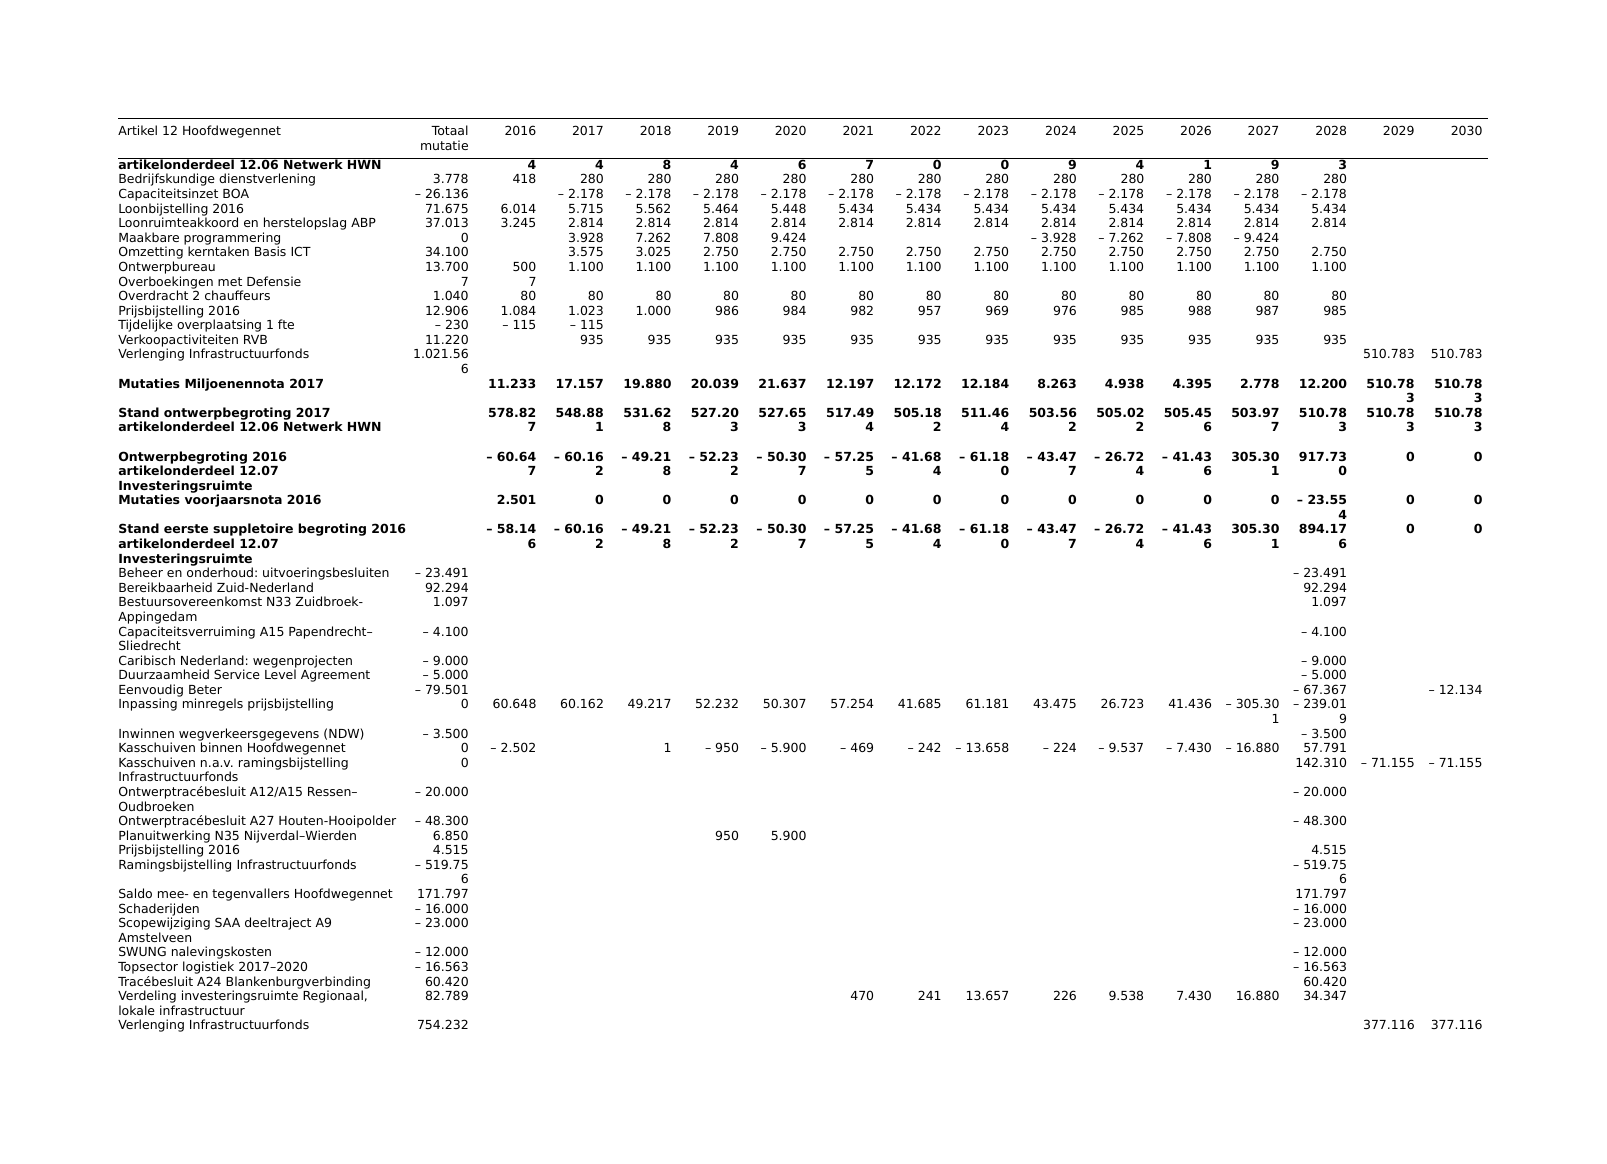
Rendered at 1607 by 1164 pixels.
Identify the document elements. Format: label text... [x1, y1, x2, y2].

table_cell [542, 945, 609, 960]
table_cell [745, 683, 812, 697]
table_cell [880, 274, 947, 289]
table_cell 2.814 [1218, 216, 1285, 231]
table_cell [677, 726, 744, 741]
table_cell – 2.178 [677, 187, 744, 201]
table_cell [745, 654, 812, 668]
table_cell 1.040 [407, 289, 474, 303]
table_cell [880, 231, 947, 245]
table_cell Loonruimteakkoord en herstelopslag ABP [118, 216, 407, 231]
table_cell – 239.019 [1285, 697, 1353, 726]
table_cell [880, 683, 947, 697]
table_cell [745, 945, 812, 960]
table_cell [880, 858, 947, 887]
table_cell – 9.424 [1218, 231, 1285, 245]
table_header 2029 [1353, 119, 1420, 158]
table_cell 0 [610, 493, 677, 522]
table_cell [474, 916, 542, 945]
table_cell Capaciteitsinzet BOA [118, 187, 407, 201]
table_cell [880, 318, 947, 333]
table_cell 935 [812, 333, 880, 347]
table_cell 60.162 [542, 697, 609, 726]
table_cell [474, 960, 542, 974]
table_cell 37.013 [407, 216, 474, 231]
table_cell [1420, 172, 1488, 187]
table_cell [1420, 668, 1488, 683]
table_cell [1015, 901, 1082, 916]
table_cell [812, 595, 880, 624]
table_cell [947, 901, 1015, 916]
table_cell [812, 974, 880, 989]
table_cell 0 [407, 741, 474, 756]
table_cell – 12.134 [1420, 683, 1488, 697]
table_cell Schaderijden [118, 901, 407, 916]
table_cell 2.814 [745, 216, 812, 231]
table_header 2027 [1218, 119, 1285, 158]
table_cell 0 [880, 493, 947, 522]
table_cell [677, 654, 744, 668]
table_cell 1.100 [542, 260, 609, 274]
table_cell [1083, 916, 1150, 945]
table_cell [947, 843, 1015, 858]
table_cell 0 [1420, 449, 1488, 493]
table_cell [1420, 726, 1488, 741]
table_cell [542, 858, 609, 887]
table_cell Tracébesluit A24 Blankenburgverbinding [118, 974, 407, 989]
table_cell 5.448 [745, 201, 812, 216]
table_cell [542, 1018, 609, 1033]
table_cell 0 [947, 493, 1015, 522]
table_cell Omzetting kerntaken Basis ICT [118, 245, 407, 260]
table_cell [1083, 814, 1150, 828]
table_cell 3.778 [407, 172, 474, 187]
table_cell 1.100 [677, 260, 744, 274]
table_cell 985 [1083, 304, 1150, 318]
table_cell 9 [1218, 159, 1285, 172]
table_cell [1353, 289, 1420, 303]
table_cell [474, 668, 542, 683]
table_cell 280 [812, 172, 880, 187]
table_cell – 57.255 [812, 449, 880, 493]
table_cell [880, 347, 947, 376]
table_cell 2.750 [1083, 245, 1150, 260]
table_cell – 43.477 [1015, 449, 1082, 493]
table_cell [1218, 581, 1285, 595]
table_cell [1353, 901, 1420, 916]
table_cell [880, 668, 947, 683]
table_cell 935 [880, 333, 947, 347]
table_cell – 20.000 [1285, 785, 1353, 814]
table_cell [880, 887, 947, 901]
table_cell [474, 785, 542, 814]
table_cell 6.014 [474, 201, 542, 216]
table_cell 935 [610, 333, 677, 347]
table_cell [474, 726, 542, 741]
table_cell 60.648 [474, 697, 542, 726]
table_cell 2.750 [745, 245, 812, 260]
table_cell [745, 435, 812, 449]
table_cell 1.100 [947, 260, 1015, 274]
table_cell [880, 435, 947, 449]
table_cell – 242 [880, 741, 947, 756]
table_cell [677, 843, 744, 858]
table_cell – 2.178 [1083, 187, 1150, 201]
table_cell [1353, 172, 1420, 187]
table_cell [947, 668, 1015, 683]
table_cell [1015, 726, 1082, 741]
table_cell 1.097 [1285, 595, 1353, 624]
table_cell 578.827 [474, 406, 542, 435]
table_header 2019 [677, 119, 744, 158]
table_cell [407, 449, 474, 493]
table_cell 7 [812, 159, 880, 172]
table_cell 0 [407, 697, 474, 726]
table_cell [880, 829, 947, 843]
table_cell [1150, 595, 1218, 624]
table_cell – 469 [812, 741, 880, 756]
table_cell 0 [812, 493, 880, 522]
table_cell [1353, 829, 1420, 843]
table_cell – 12.000 [407, 945, 474, 960]
table_cell [947, 726, 1015, 741]
table_cell 80 [1083, 289, 1150, 303]
table_cell 0 [1083, 493, 1150, 522]
table_cell [1353, 274, 1420, 289]
table_cell [1150, 581, 1218, 595]
table_cell 16.880 [1218, 989, 1285, 1018]
table_cell 7.808 [677, 231, 744, 245]
table_cell – 3.500 [407, 726, 474, 741]
table_header Totaal mutatie [407, 119, 474, 158]
table_cell 57.791 [1285, 741, 1353, 756]
table_cell 6.850 [407, 829, 474, 843]
table_cell [1150, 274, 1218, 289]
table_cell 988 [1150, 304, 1218, 318]
table_cell [1083, 974, 1150, 989]
table_cell Bedrijfskundige dienstverlening [118, 172, 407, 187]
table_cell – 26.724 [1083, 449, 1150, 493]
table_cell 71.675 [407, 201, 474, 216]
table_cell [1353, 304, 1420, 318]
table_cell 7.262 [610, 231, 677, 245]
table_cell 80 [677, 289, 744, 303]
table_cell 1.100 [880, 260, 947, 274]
table_cell [677, 274, 744, 289]
table_cell – 2.178 [947, 187, 1015, 201]
table_cell [812, 843, 880, 858]
table_cell 82.789 [407, 989, 474, 1018]
table_cell [745, 318, 812, 333]
table_cell – 519.756 [1285, 858, 1353, 887]
table_cell 7 [474, 274, 542, 289]
table_cell [812, 858, 880, 887]
table_cell [1420, 901, 1488, 916]
table_cell 1.100 [745, 260, 812, 274]
table_cell [542, 756, 609, 785]
table_cell Prijsbijstelling 2016 [118, 304, 407, 318]
table_cell 5.434 [1083, 201, 1150, 216]
table_cell [1015, 858, 1082, 887]
table_cell [610, 581, 677, 595]
table_cell [474, 945, 542, 960]
table_cell [745, 960, 812, 974]
table_cell 4.515 [1285, 843, 1353, 858]
table_cell [1150, 974, 1218, 989]
table_cell [1150, 814, 1218, 828]
table_cell 1 [1150, 159, 1218, 172]
table_cell Caribisch Nederland: wegenprojecten [118, 654, 407, 668]
table_cell Mutaties voorjaarsnota 2016 [118, 493, 407, 522]
table_cell [1218, 1018, 1285, 1033]
table_cell [812, 887, 880, 901]
table_cell – 71.155 [1420, 756, 1488, 785]
table_cell 2.814 [1083, 216, 1150, 231]
table_cell [407, 522, 474, 566]
table_cell [812, 756, 880, 785]
table_cell [542, 435, 609, 449]
table_cell Overdracht 2 chauffeurs [118, 289, 407, 303]
table_cell [1150, 624, 1218, 653]
table_cell [812, 435, 880, 449]
table_cell [677, 814, 744, 828]
table_cell 0 [947, 159, 1015, 172]
table_cell [1218, 974, 1285, 989]
table_cell 50.307 [745, 697, 812, 726]
table_cell Ontwerptracébesluit A12/A15 Ressen–Oudbroeken [118, 785, 407, 814]
table_cell 171.797 [1285, 887, 1353, 901]
table_cell – 57.255 [812, 522, 880, 566]
table_cell [1150, 901, 1218, 916]
table_cell [1083, 668, 1150, 683]
table_cell Scopewijziging SAA deeltraject A9 Amstelveen [118, 916, 407, 945]
table_cell [745, 1018, 812, 1033]
table_cell [474, 333, 542, 347]
table_cell – 9.000 [407, 654, 474, 668]
table_cell – 23.554 [1285, 493, 1353, 522]
table_cell – 61.180 [947, 449, 1015, 493]
table_cell 2.750 [1218, 245, 1285, 260]
table_cell 548.881 [542, 406, 609, 435]
table_cell [1353, 887, 1420, 901]
table_cell [1353, 683, 1420, 697]
table_header 2025 [1083, 119, 1150, 158]
table_header 2023 [947, 119, 1015, 158]
table_cell 503.977 [1218, 406, 1285, 435]
table_cell [1218, 960, 1285, 974]
table_cell – 519.756 [407, 858, 474, 887]
table_cell 527.203 [677, 406, 744, 435]
table_cell [880, 726, 947, 741]
table_cell 1.100 [1150, 260, 1218, 274]
table_cell – 16.563 [1285, 960, 1353, 974]
table_cell – 16.563 [407, 960, 474, 974]
table_cell Duurzaamheid Service Level Agreement [118, 668, 407, 683]
table_cell Bereikbaarheid Zuid-Nederland [118, 581, 407, 595]
table_cell – 60.647 [474, 449, 542, 493]
table_cell [610, 668, 677, 683]
table_cell 969 [947, 304, 1015, 318]
table_cell 377.116 [1420, 1018, 1488, 1033]
table_cell 505.182 [880, 406, 947, 435]
table_cell [812, 581, 880, 595]
table_cell [1285, 274, 1353, 289]
table_cell [1353, 318, 1420, 333]
table_cell 984 [745, 304, 812, 318]
table_cell [812, 785, 880, 814]
table_cell [1083, 785, 1150, 814]
table_cell – 9.000 [1285, 654, 1353, 668]
table_cell [677, 435, 744, 449]
table_cell Verkoopactiviteiten RVB [118, 333, 407, 347]
table_cell [474, 683, 542, 697]
table_cell Eenvoudig Beter [118, 683, 407, 697]
table_cell [1218, 858, 1285, 887]
table_cell 80 [542, 289, 609, 303]
table_cell 1.084 [474, 304, 542, 318]
table_cell Ontwerptracébesluit A27 Houten-Hooipolder [118, 814, 407, 828]
table_cell [610, 566, 677, 581]
table_cell [1218, 274, 1285, 289]
table_cell 92.294 [1285, 581, 1353, 595]
table_cell [610, 887, 677, 901]
table_cell [474, 829, 542, 843]
table_header 2024 [1015, 119, 1082, 158]
table_cell [474, 566, 542, 581]
table_cell [1420, 916, 1488, 945]
table_cell [1150, 829, 1218, 843]
table_cell 470 [812, 989, 880, 1018]
table_cell 2.750 [812, 245, 880, 260]
table_cell [1285, 829, 1353, 843]
table_cell 531.628 [610, 406, 677, 435]
table_cell [610, 916, 677, 945]
table_cell [677, 960, 744, 974]
table_cell 280 [745, 172, 812, 187]
table_cell 280 [1218, 172, 1285, 187]
table_cell 61.181 [947, 697, 1015, 726]
table_cell 80 [880, 289, 947, 303]
table_cell [880, 916, 947, 945]
table_cell [542, 843, 609, 858]
table_cell [1150, 960, 1218, 974]
table_cell 510.783 [1420, 347, 1488, 376]
table_cell 377.116 [1353, 1018, 1420, 1033]
table_cell [1083, 887, 1150, 901]
table_cell 917.730 [1285, 449, 1353, 493]
table_cell [1083, 960, 1150, 974]
table_cell [1420, 333, 1488, 347]
table_cell 0 [1420, 522, 1488, 566]
table_cell 8 [610, 159, 677, 172]
table_cell [947, 1018, 1015, 1033]
table_cell 19.880 [610, 376, 677, 406]
table_cell 0 [1150, 493, 1218, 522]
table_cell 3.245 [474, 216, 542, 231]
table_cell [1353, 945, 1420, 960]
table_cell 511.464 [947, 406, 1015, 435]
table_cell 8.263 [1015, 376, 1082, 406]
table_cell Planuitwerking N35 Nijverdal–Wierden [118, 829, 407, 843]
table_cell [677, 624, 744, 653]
table_cell [745, 843, 812, 858]
table_cell 9 [1015, 159, 1082, 172]
table_cell [474, 814, 542, 828]
table_cell 12.906 [407, 304, 474, 318]
table_cell [812, 945, 880, 960]
table_header 2028 [1285, 119, 1353, 158]
table_cell Beheer en onderhoud: uitvoeringsbesluiten [118, 566, 407, 581]
table_cell [745, 916, 812, 945]
table_cell [1083, 858, 1150, 887]
table_cell [1285, 231, 1353, 245]
table_cell [1218, 916, 1285, 945]
table_cell 2.814 [1285, 216, 1353, 231]
table_cell 80 [474, 289, 542, 303]
table_cell – 48.300 [1285, 814, 1353, 828]
table_cell 5.434 [947, 201, 1015, 216]
table_cell Tijdelijke overplaatsing 1 fte [118, 318, 407, 333]
table_cell 2.814 [677, 216, 744, 231]
table_cell 0 [542, 493, 609, 522]
table_cell 80 [1218, 289, 1285, 303]
table_cell [1218, 843, 1285, 858]
table_cell [1150, 347, 1218, 376]
table_cell 5.562 [610, 201, 677, 216]
table_cell [677, 989, 744, 1018]
table_cell [474, 974, 542, 989]
table_cell [812, 347, 880, 376]
table_cell [610, 683, 677, 697]
table_cell [1353, 159, 1420, 172]
table_cell [1083, 435, 1150, 449]
table_cell 280 [1285, 172, 1353, 187]
table_cell [1150, 756, 1218, 785]
table_cell [1083, 624, 1150, 653]
table_cell – 26.724 [1083, 522, 1150, 566]
table_cell 13.700 [407, 260, 474, 274]
table_cell [677, 1018, 744, 1033]
table_cell 60.420 [407, 974, 474, 989]
table_header 2026 [1150, 119, 1218, 158]
table_cell [1353, 668, 1420, 683]
table_cell [542, 901, 609, 916]
table_cell 935 [947, 333, 1015, 347]
table_cell 5.434 [880, 201, 947, 216]
table_cell [474, 756, 542, 785]
table_cell 2.750 [880, 245, 947, 260]
table_cell 2.750 [677, 245, 744, 260]
table_cell [542, 668, 609, 683]
table_cell 0 [1218, 493, 1285, 522]
table_cell – 52.232 [677, 522, 744, 566]
table_cell Capaciteitsverruiming A15 Papendrecht–Sliedrecht [118, 624, 407, 653]
table_cell [1353, 697, 1420, 726]
table_cell [677, 916, 744, 945]
table_cell [1083, 756, 1150, 785]
table_cell [1353, 858, 1420, 887]
table_cell [1420, 566, 1488, 581]
table_cell [542, 274, 609, 289]
table_cell [1420, 858, 1488, 887]
table_cell [1353, 654, 1420, 668]
table_cell [1218, 435, 1285, 449]
table_cell [947, 347, 1015, 376]
table_cell 43.475 [1015, 697, 1082, 726]
table_cell 11.233 [474, 376, 542, 406]
table_cell 280 [542, 172, 609, 187]
table_cell 3.575 [542, 245, 609, 260]
table_cell 1.100 [1218, 260, 1285, 274]
table_cell 935 [1285, 333, 1353, 347]
table_cell Mutaties Miljoenennota 2017 [118, 376, 407, 406]
table_cell – 26.136 [407, 187, 474, 201]
table_cell 510.783 [1353, 406, 1420, 435]
table_cell 280 [880, 172, 947, 187]
table_cell [745, 595, 812, 624]
table_cell 2.814 [1015, 216, 1082, 231]
table_cell – 23.000 [1285, 916, 1353, 945]
table_cell 5.464 [677, 201, 744, 216]
table_cell 505.022 [1083, 406, 1150, 435]
table_cell [745, 624, 812, 653]
table_cell [474, 887, 542, 901]
table_cell 280 [610, 172, 677, 187]
table_cell – 7.430 [1150, 741, 1218, 756]
table_cell 21.637 [745, 376, 812, 406]
table_cell 0 [1353, 522, 1420, 566]
table_cell [407, 376, 474, 406]
table_cell – 224 [1015, 741, 1082, 756]
table_cell [745, 668, 812, 683]
table_cell Inwinnen wegverkeersgegevens (NDW) [118, 726, 407, 741]
table_cell 935 [1015, 333, 1082, 347]
table_cell [610, 274, 677, 289]
table_cell – 305.301 [1218, 697, 1285, 726]
table_cell – 9.537 [1083, 741, 1150, 756]
table_cell [947, 814, 1015, 828]
table_cell 0 [745, 493, 812, 522]
table_cell [947, 595, 1015, 624]
table_cell [745, 274, 812, 289]
table_cell 49.217 [610, 697, 677, 726]
table_cell [474, 654, 542, 668]
table_cell [1420, 785, 1488, 814]
table_cell – 7.808 [1150, 231, 1218, 245]
table_cell 6 [745, 159, 812, 172]
table_cell [474, 843, 542, 858]
table_cell [542, 974, 609, 989]
table_cell – 41.436 [1150, 522, 1218, 566]
table_cell [1353, 260, 1420, 274]
table_cell [1218, 318, 1285, 333]
table_cell [947, 829, 1015, 843]
table_cell 935 [745, 333, 812, 347]
table_cell [1015, 435, 1082, 449]
table_cell – 2.178 [880, 187, 947, 201]
table_cell [1420, 216, 1488, 231]
table_cell [1353, 231, 1420, 245]
table_cell [542, 741, 609, 756]
table_cell [1420, 245, 1488, 260]
table_cell Prijsbijstelling 2016 [118, 843, 407, 858]
table_cell 987 [1218, 304, 1285, 318]
table_cell [1015, 829, 1082, 843]
table_cell 60.420 [1285, 974, 1353, 989]
table_cell [542, 595, 609, 624]
table_cell [1083, 581, 1150, 595]
table_cell [1420, 945, 1488, 960]
table_cell – 67.367 [1285, 683, 1353, 697]
table_cell [610, 595, 677, 624]
table_cell [947, 945, 1015, 960]
table_cell Bestuursovereenkomst N33 Zuidbroek-Appingedam [118, 595, 407, 624]
table_cell [745, 858, 812, 887]
table_cell 57.254 [812, 697, 880, 726]
table_cell [1150, 566, 1218, 581]
table_cell [880, 624, 947, 653]
table_cell – 60.162 [542, 449, 609, 493]
table_cell [947, 916, 1015, 945]
table_cell [407, 493, 474, 522]
table_cell 1 [610, 741, 677, 756]
table_cell [1015, 960, 1082, 974]
table_cell 4 [542, 159, 609, 172]
table_cell Stand ontwerpbegroting 2017 artikelonderdeel 12.06 Netwerk HWN [118, 406, 407, 435]
table_cell 41.685 [880, 697, 947, 726]
table_cell 2.750 [1285, 245, 1353, 260]
table_cell [947, 318, 1015, 333]
table_cell [880, 654, 947, 668]
table_cell Ontwerpbureau [118, 260, 407, 274]
table_cell – 2.178 [1015, 187, 1082, 201]
table_cell 92.294 [407, 581, 474, 595]
table_cell – 2.178 [610, 187, 677, 201]
table_cell [118, 435, 407, 449]
table_cell – 43.477 [1015, 522, 1082, 566]
table_cell 418 [474, 172, 542, 187]
table_cell 20.039 [677, 376, 744, 406]
table_cell [1353, 187, 1420, 201]
table_cell [610, 858, 677, 887]
table_cell [474, 989, 542, 1018]
table_cell [1353, 624, 1420, 653]
table_cell [1420, 829, 1488, 843]
table_cell [1353, 245, 1420, 260]
table_cell [610, 756, 677, 785]
table_cell [474, 435, 542, 449]
table_cell 1.021.566 [407, 347, 474, 376]
table_cell 12.197 [812, 376, 880, 406]
table_cell Kasschuiven binnen Hoofdwegennet [118, 741, 407, 756]
table_cell – 2.502 [474, 741, 542, 756]
table_header 2022 [880, 119, 947, 158]
table_cell [1353, 333, 1420, 347]
table_cell – 50.307 [745, 522, 812, 566]
table_cell [1150, 887, 1218, 901]
table_cell 80 [812, 289, 880, 303]
table_cell 1.023 [542, 304, 609, 318]
table_cell [1353, 960, 1420, 974]
table_cell – 60.162 [542, 522, 609, 566]
table_cell [610, 726, 677, 741]
table_cell [812, 916, 880, 945]
table_cell 510.783 [1420, 406, 1488, 435]
table_cell [1420, 697, 1488, 726]
table_cell [1420, 187, 1488, 201]
table_cell [880, 785, 947, 814]
table_cell [947, 654, 1015, 668]
table_cell 982 [812, 304, 880, 318]
table_cell Verlenging Infrastructuurfonds [118, 1018, 407, 1033]
table_cell 4.515 [407, 843, 474, 858]
table_cell [812, 901, 880, 916]
table_cell [880, 595, 947, 624]
table_cell [1150, 435, 1218, 449]
table_cell 171.797 [407, 887, 474, 901]
table_cell [880, 974, 947, 989]
table_cell [1015, 916, 1082, 945]
table_cell [1420, 814, 1488, 828]
table_cell [1015, 843, 1082, 858]
table_cell 1.100 [1285, 260, 1353, 274]
table_cell [542, 960, 609, 974]
table_cell 34.100 [407, 245, 474, 260]
table_cell [947, 435, 1015, 449]
table_cell 935 [542, 333, 609, 347]
table_cell – 23.000 [407, 916, 474, 945]
table_cell [542, 566, 609, 581]
table_cell [1150, 654, 1218, 668]
table_cell 0 [1353, 493, 1420, 522]
table_cell [1083, 726, 1150, 741]
table_cell 280 [1015, 172, 1082, 187]
table_cell 4 [677, 159, 744, 172]
table_cell [745, 756, 812, 785]
table_cell [1015, 683, 1082, 697]
table_header 2021 [812, 119, 880, 158]
table_cell – 3.500 [1285, 726, 1353, 741]
table_cell [1015, 814, 1082, 828]
table_cell [947, 683, 1015, 697]
table_cell [1150, 668, 1218, 683]
table_cell [1218, 624, 1285, 653]
table_cell – 23.491 [1285, 566, 1353, 581]
table_cell [610, 654, 677, 668]
table_cell [1353, 581, 1420, 595]
table_cell 2.778 [1218, 376, 1285, 406]
table_cell [1353, 216, 1420, 231]
table_cell 0 [1015, 493, 1082, 522]
table_cell 510.783 [1353, 347, 1420, 376]
table_cell [1218, 726, 1285, 741]
table_cell [1218, 566, 1285, 581]
table_cell 1.100 [812, 260, 880, 274]
table_cell [880, 843, 947, 858]
table_cell [1218, 668, 1285, 683]
table_cell Stand eerste suppletoire begroting 2016 artikelonderdeel 12.07 Investeringsruimte [118, 522, 407, 566]
table_cell [677, 974, 744, 989]
table_cell [1083, 829, 1150, 843]
table_cell [677, 945, 744, 960]
table_cell [1420, 887, 1488, 901]
table_cell 4 [474, 159, 542, 172]
table_cell [677, 595, 744, 624]
table_cell 2.814 [542, 216, 609, 231]
table_cell [745, 989, 812, 1018]
table_cell [1353, 726, 1420, 741]
table_cell [745, 901, 812, 916]
table_cell [947, 785, 1015, 814]
table_cell 80 [1015, 289, 1082, 303]
table_cell [1285, 318, 1353, 333]
table_cell 950 [677, 829, 744, 843]
table_cell 5.434 [1150, 201, 1218, 216]
table_cell 517.494 [812, 406, 880, 435]
table_cell [1150, 683, 1218, 697]
table_cell 142.310 [1285, 756, 1353, 785]
table_cell 503.562 [1015, 406, 1082, 435]
table_cell 12.184 [947, 376, 1015, 406]
table_cell [677, 901, 744, 916]
table_cell 41.436 [1150, 697, 1218, 726]
table_cell [677, 668, 744, 683]
table_cell [812, 829, 880, 843]
table_header 2016 [474, 119, 542, 158]
table_cell 11.220 [407, 333, 474, 347]
table_cell [1015, 887, 1082, 901]
table_cell [1353, 566, 1420, 581]
table_cell [610, 318, 677, 333]
table_cell [1353, 989, 1420, 1018]
table_cell 80 [947, 289, 1015, 303]
table_header 2018 [610, 119, 677, 158]
table_cell [610, 989, 677, 1018]
table_cell 80 [610, 289, 677, 303]
table_cell – 41.684 [880, 449, 947, 493]
table_cell – 71.155 [1353, 756, 1420, 785]
table_cell [812, 624, 880, 653]
table_cell [947, 887, 1015, 901]
table_cell – 12.000 [1285, 945, 1353, 960]
table_cell 510.783 [1285, 406, 1353, 435]
table_cell [1420, 231, 1488, 245]
table_cell [812, 1018, 880, 1033]
table_cell [1083, 945, 1150, 960]
table_cell [1420, 989, 1488, 1018]
table_cell [1420, 960, 1488, 974]
table_cell [542, 989, 609, 1018]
table_cell [880, 756, 947, 785]
table_cell 935 [1218, 333, 1285, 347]
table_cell [474, 858, 542, 887]
table_cell [677, 566, 744, 581]
table_cell [1420, 435, 1488, 449]
table_cell – 79.501 [407, 683, 474, 697]
table_cell 1.000 [610, 304, 677, 318]
table_cell – 49.218 [610, 449, 677, 493]
table_cell 894.176 [1285, 522, 1353, 566]
table_cell [745, 581, 812, 595]
table_cell [407, 406, 474, 435]
table_cell – 950 [677, 741, 744, 756]
table_cell – 115 [474, 318, 542, 333]
table_cell [677, 581, 744, 595]
table_cell 7 [407, 274, 474, 289]
table_cell [1285, 435, 1353, 449]
table_cell [812, 231, 880, 245]
table_cell [1150, 916, 1218, 945]
table_cell 976 [1015, 304, 1082, 318]
table_cell 9.424 [745, 231, 812, 245]
table_cell 2.750 [947, 245, 1015, 260]
table_cell 305.301 [1218, 522, 1285, 566]
table_cell [880, 960, 947, 974]
table_cell [1218, 814, 1285, 828]
table_cell [1218, 683, 1285, 697]
table_cell [542, 887, 609, 901]
table_cell [812, 668, 880, 683]
table_cell Verdeling investeringsruimte Regionaal, lokale infrastructuur [118, 989, 407, 1018]
table_cell 1.100 [610, 260, 677, 274]
table_cell 4.938 [1083, 376, 1150, 406]
table_cell [745, 726, 812, 741]
table_cell [1218, 347, 1285, 376]
table_cell [745, 785, 812, 814]
table_cell [407, 159, 474, 172]
table_cell Inpassing minregels prijsbijstelling [118, 697, 407, 726]
table_cell [474, 187, 542, 201]
table_header Artikel 12 Hoofdwegennet [118, 119, 407, 158]
table_cell [610, 814, 677, 828]
table_cell [1353, 974, 1420, 989]
table_cell – 5.000 [1285, 668, 1353, 683]
table_cell [1083, 347, 1150, 376]
table_cell [1218, 756, 1285, 785]
table_cell [1015, 347, 1082, 376]
table_cell 226 [1015, 989, 1082, 1018]
table_cell – 61.180 [947, 522, 1015, 566]
table_cell [1353, 785, 1420, 814]
table_cell [542, 726, 609, 741]
table_cell [1015, 581, 1082, 595]
table_cell 935 [1150, 333, 1218, 347]
table_cell – 23.491 [407, 566, 474, 581]
table_cell [1420, 741, 1488, 756]
table_cell [1420, 624, 1488, 653]
table_cell [610, 945, 677, 960]
table_header 2030 [1420, 119, 1488, 158]
table_cell [677, 683, 744, 697]
table_cell [610, 435, 677, 449]
table_cell [812, 814, 880, 828]
table_cell 510.783 [1353, 376, 1420, 406]
table_cell [812, 726, 880, 741]
table_cell 935 [1083, 333, 1150, 347]
table_cell [745, 974, 812, 989]
table_cell 7.430 [1150, 989, 1218, 1018]
table_cell 80 [1150, 289, 1218, 303]
table_cell [1150, 945, 1218, 960]
table_cell 985 [1285, 304, 1353, 318]
table_cell – 115 [542, 318, 609, 333]
table_cell [1083, 318, 1150, 333]
table_cell 527.653 [745, 406, 812, 435]
table_cell [1353, 201, 1420, 216]
table_cell [474, 1018, 542, 1033]
table_cell 280 [677, 172, 744, 187]
table_cell – 52.232 [677, 449, 744, 493]
table_cell – 2.178 [1218, 187, 1285, 201]
table_header 2017 [542, 119, 609, 158]
table_cell 1.097 [407, 595, 474, 624]
table_cell [1218, 785, 1285, 814]
table_cell 2.750 [1015, 245, 1082, 260]
table_cell – 16.000 [407, 901, 474, 916]
table_cell 2.814 [812, 216, 880, 231]
table_cell [542, 785, 609, 814]
table_cell [1150, 843, 1218, 858]
table_cell [812, 274, 880, 289]
table_cell 13.657 [947, 989, 1015, 1018]
table_cell – 230 [407, 318, 474, 333]
table_cell Ramingsbijstelling Infrastructuurfonds [118, 858, 407, 887]
table_cell [1420, 318, 1488, 333]
table_cell [812, 318, 880, 333]
table_cell [610, 960, 677, 974]
table_cell [474, 595, 542, 624]
table_cell 4 [1083, 159, 1150, 172]
table_cell [1353, 916, 1420, 945]
table_cell [1353, 435, 1420, 449]
table_cell [1420, 581, 1488, 595]
table_cell [1083, 595, 1150, 624]
table_cell – 4.100 [407, 624, 474, 653]
table_cell [474, 624, 542, 653]
table_cell 0 [677, 493, 744, 522]
table_cell [1083, 1018, 1150, 1033]
table_cell [947, 231, 1015, 245]
table_cell [947, 960, 1015, 974]
table_cell [677, 785, 744, 814]
table_cell [407, 435, 474, 449]
table_cell [880, 814, 947, 828]
table_cell [947, 858, 1015, 887]
table_cell [677, 347, 744, 376]
table_cell [542, 581, 609, 595]
table_cell 935 [677, 333, 744, 347]
table_cell 5.434 [1015, 201, 1082, 216]
table_cell [1083, 274, 1150, 289]
table_cell – 58.146 [474, 522, 542, 566]
table_cell – 48.300 [407, 814, 474, 828]
table_cell – 16.880 [1218, 741, 1285, 756]
table_cell [1015, 624, 1082, 653]
table_cell Topsector logistiek 2017–2020 [118, 960, 407, 974]
table_cell 12.200 [1285, 376, 1353, 406]
table_cell [1083, 654, 1150, 668]
table_cell [1150, 1018, 1218, 1033]
table_cell 957 [880, 304, 947, 318]
table_cell [474, 581, 542, 595]
table_cell [1420, 843, 1488, 858]
table_cell 2.814 [610, 216, 677, 231]
table_cell – 2.178 [1285, 187, 1353, 201]
table_cell [947, 974, 1015, 989]
table_cell [745, 887, 812, 901]
table_cell [812, 654, 880, 668]
table_cell 505.456 [1150, 406, 1218, 435]
table_cell – 3.928 [1015, 231, 1082, 245]
table_cell [812, 960, 880, 974]
table_cell [1420, 304, 1488, 318]
table_cell [542, 654, 609, 668]
table_cell – 5.900 [745, 741, 812, 756]
table_cell [1353, 814, 1420, 828]
table_header 2020 [745, 119, 812, 158]
table_cell 2.501 [474, 493, 542, 522]
table_cell [1218, 887, 1285, 901]
table_cell 241 [880, 989, 947, 1018]
table_cell – 2.178 [745, 187, 812, 201]
table_cell 986 [677, 304, 744, 318]
table_cell [1420, 260, 1488, 274]
table_cell [1015, 654, 1082, 668]
table_cell [610, 347, 677, 376]
table_cell [947, 756, 1015, 785]
table_cell [745, 347, 812, 376]
table_cell Saldo mee- en tegenvallers Hoofdwegennet [118, 887, 407, 901]
table_cell 0 [1420, 493, 1488, 522]
table_cell – 2.178 [812, 187, 880, 201]
table_cell [610, 1018, 677, 1033]
table_cell [1150, 318, 1218, 333]
table_cell [1150, 858, 1218, 887]
table_cell [474, 901, 542, 916]
table_cell 5.900 [745, 829, 812, 843]
table_cell [745, 814, 812, 828]
table_cell [1218, 901, 1285, 916]
table_cell – 2.178 [542, 187, 609, 201]
table_cell [1353, 843, 1420, 858]
table_cell [610, 785, 677, 814]
table_cell 12.172 [880, 376, 947, 406]
table_cell [1420, 201, 1488, 216]
table_cell [947, 274, 1015, 289]
table_cell [1015, 945, 1082, 960]
table_cell 0 [407, 231, 474, 245]
table_cell [1015, 318, 1082, 333]
table_cell Loonbijstelling 2016 [118, 201, 407, 216]
table_cell [1083, 843, 1150, 858]
table_cell [947, 566, 1015, 581]
table_cell [1015, 274, 1082, 289]
table_cell 9.538 [1083, 989, 1150, 1018]
table_cell artikelonderdeel 12.06 Netwerk HWN [118, 159, 407, 172]
table_cell [542, 916, 609, 945]
table_cell – 7.262 [1083, 231, 1150, 245]
table_cell 52.232 [677, 697, 744, 726]
table_cell [542, 683, 609, 697]
table_cell 3.025 [610, 245, 677, 260]
table_cell [474, 231, 542, 245]
table_cell 4.395 [1150, 376, 1218, 406]
table_cell [474, 347, 542, 376]
table_cell [610, 974, 677, 989]
table_cell [610, 829, 677, 843]
table_cell 0 [880, 159, 947, 172]
table_cell 5.715 [542, 201, 609, 216]
table_cell [1015, 668, 1082, 683]
table_cell Maakbare programmering [118, 231, 407, 245]
table_cell [1285, 1018, 1353, 1033]
table_cell 280 [1150, 172, 1218, 187]
table_cell [1015, 974, 1082, 989]
table_cell Kasschuiven n.a.v. ramingsbijstelling Infrastructuurfonds [118, 756, 407, 785]
table_cell [542, 829, 609, 843]
table_cell 80 [1285, 289, 1353, 303]
table_cell [542, 624, 609, 653]
table_cell Overboekingen met Defensie [118, 274, 407, 289]
table_cell 305.301 [1218, 449, 1285, 493]
table_cell [1218, 654, 1285, 668]
table_cell [610, 901, 677, 916]
table_cell [1420, 159, 1488, 172]
table_cell [1083, 566, 1150, 581]
table_cell – 16.000 [1285, 901, 1353, 916]
table_cell [880, 901, 947, 916]
table_cell – 49.218 [610, 522, 677, 566]
table_cell 3 [1285, 159, 1353, 172]
table_cell [1015, 756, 1082, 785]
table_cell [1420, 595, 1488, 624]
table_cell [745, 566, 812, 581]
table_cell 280 [947, 172, 1015, 187]
table_cell [1420, 654, 1488, 668]
table_cell [677, 318, 744, 333]
table_cell 5.434 [1218, 201, 1285, 216]
table_cell – 41.684 [880, 522, 947, 566]
table_cell 280 [1083, 172, 1150, 187]
table_cell [1015, 785, 1082, 814]
table_cell [1420, 274, 1488, 289]
table_cell [1285, 347, 1353, 376]
table_cell 0 [407, 756, 474, 785]
table_cell [1083, 901, 1150, 916]
table_cell – 2.178 [1150, 187, 1218, 201]
table_cell – 50.307 [745, 449, 812, 493]
table_cell – 41.436 [1150, 449, 1218, 493]
table_cell [947, 581, 1015, 595]
table_cell [1015, 595, 1082, 624]
table_cell 2.750 [1150, 245, 1218, 260]
table_cell [1353, 741, 1420, 756]
table_cell [812, 566, 880, 581]
table_cell [880, 945, 947, 960]
table_cell [677, 887, 744, 901]
table_cell 34.347 [1285, 989, 1353, 1018]
table_cell [1420, 974, 1488, 989]
table_cell [1218, 945, 1285, 960]
table_cell Ontwerpbegroting 2016 artikelonderdeel 12.07 Investeringsruimte [118, 449, 407, 493]
table_cell [1218, 829, 1285, 843]
table_cell 754.232 [407, 1018, 474, 1033]
table_cell [542, 347, 609, 376]
table_cell 1.100 [1083, 260, 1150, 274]
table_cell [1083, 683, 1150, 697]
table_cell [610, 624, 677, 653]
table_cell [474, 245, 542, 260]
table_cell 510.783 [1420, 376, 1488, 406]
table_cell [610, 843, 677, 858]
table_cell 1.100 [1015, 260, 1082, 274]
table_cell [812, 683, 880, 697]
table_cell [1150, 785, 1218, 814]
table_cell SWUNG nalevingskosten [118, 945, 407, 960]
table_cell [1015, 1018, 1082, 1033]
table_cell – 20.000 [407, 785, 474, 814]
table_cell [1420, 289, 1488, 303]
table_cell [677, 756, 744, 785]
table_cell – 5.000 [407, 668, 474, 683]
table_cell [880, 581, 947, 595]
table_cell [677, 858, 744, 887]
table_cell 0 [1353, 449, 1420, 493]
table_cell 2.814 [947, 216, 1015, 231]
table_cell 80 [745, 289, 812, 303]
table_cell 3.928 [542, 231, 609, 245]
table_cell 5.434 [1285, 201, 1353, 216]
table_cell 5.434 [812, 201, 880, 216]
table_cell 500 [474, 260, 542, 274]
table_cell – 13.658 [947, 741, 1015, 756]
table_cell 2.814 [880, 216, 947, 231]
table_cell [542, 814, 609, 828]
table_cell [1015, 566, 1082, 581]
table_cell 17.157 [542, 376, 609, 406]
table_cell – 4.100 [1285, 624, 1353, 653]
table_cell [947, 624, 1015, 653]
table_cell [880, 566, 947, 581]
table_cell [880, 1018, 947, 1033]
table_cell Verlenging Infrastructuurfonds [118, 347, 407, 376]
table_cell [1150, 726, 1218, 741]
table_cell 26.723 [1083, 697, 1150, 726]
table_cell [1353, 595, 1420, 624]
table_cell 2.814 [1150, 216, 1218, 231]
table_cell [1218, 595, 1285, 624]
